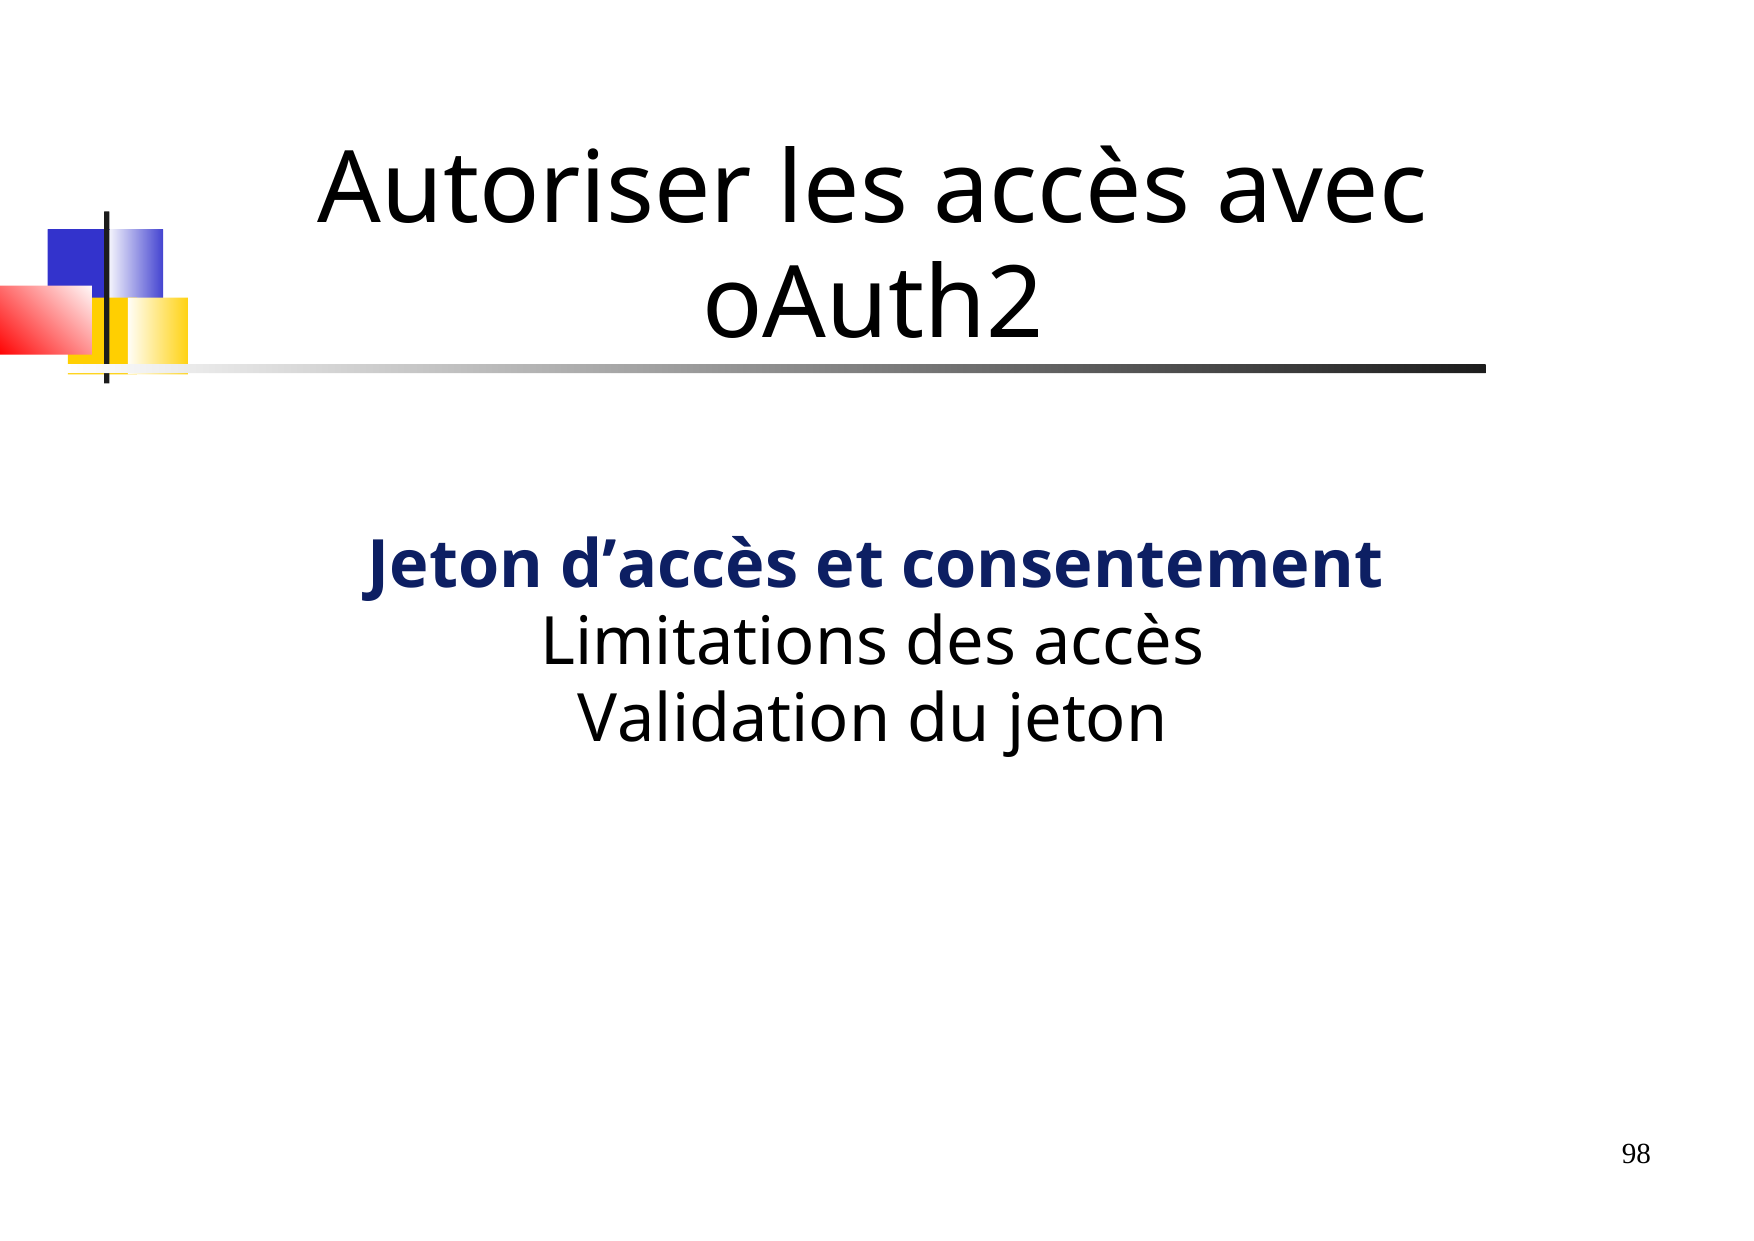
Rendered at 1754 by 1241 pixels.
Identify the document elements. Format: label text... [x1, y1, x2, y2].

title Autoriser les accès avec oAuth2 [179, 130, 1567, 361]
subtitle Jeton d’accès et consentement Limitations des accès Validation du jeton [179, 371, 1567, 1091]
